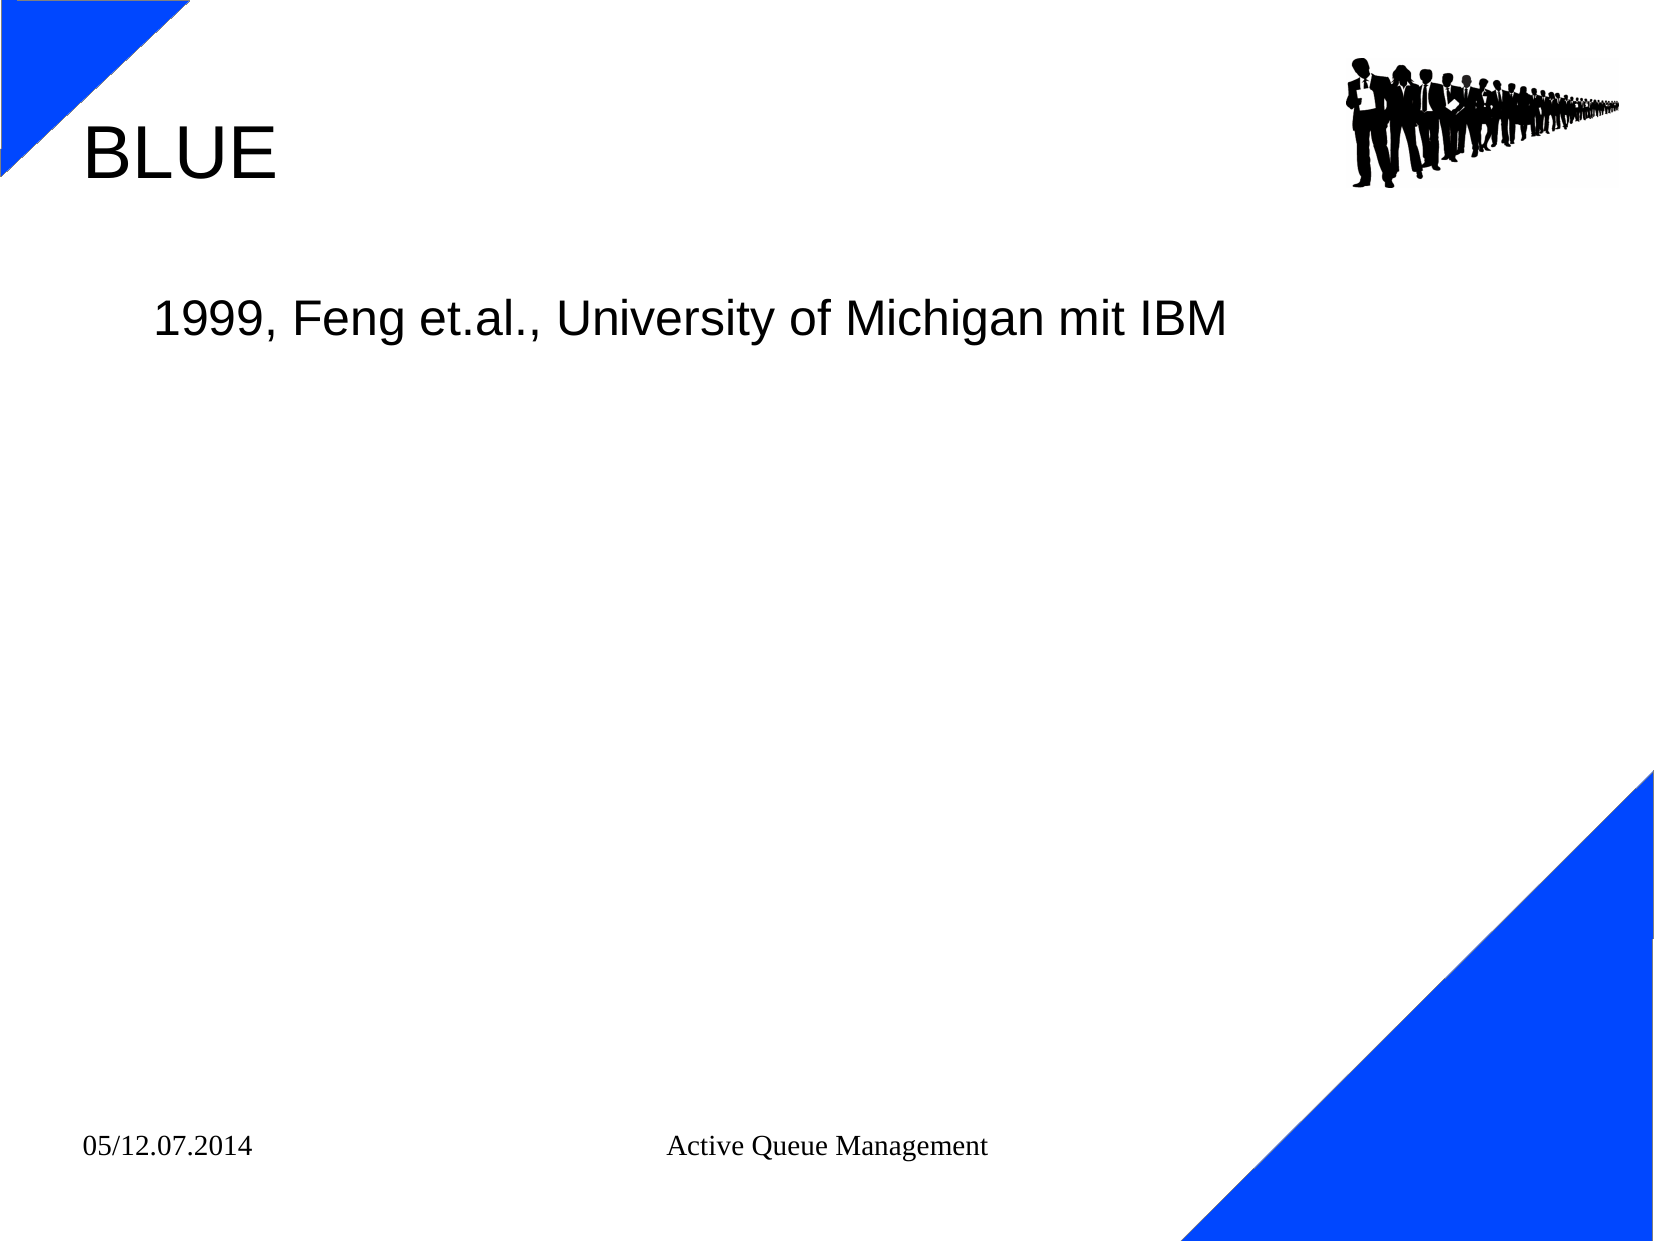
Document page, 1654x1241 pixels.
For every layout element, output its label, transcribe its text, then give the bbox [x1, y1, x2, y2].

title BLUE [82, 49, 1571, 257]
list 1999, Feng et.al., University of Michigan mit IBM [82, 290, 1571, 1109]
text_box [1180, 770, 1654, 1241]
picture [1346, 58, 1619, 188]
text_box [0, 0, 190, 177]
